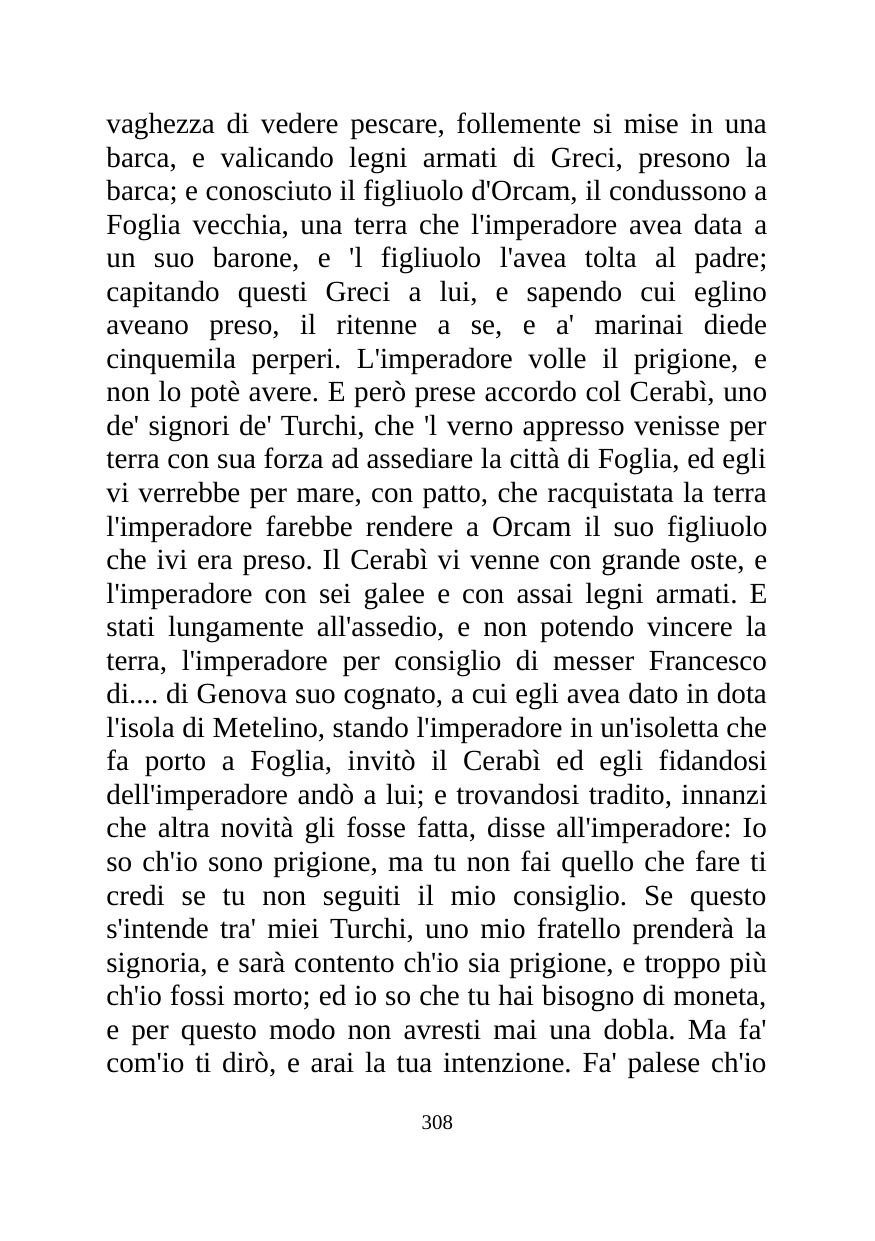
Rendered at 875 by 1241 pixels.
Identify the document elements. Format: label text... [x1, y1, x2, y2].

text vaghezza di vedere pescare, follemente si mise in una barca, e valicando legni armati di Greci, presono la barca; e conosciuto il figliuolo d'Orcam, il condussono a Foglia vecchia, una terra che l'imperadore avea data a un suo barone, e 'l figliuolo l'avea tolta al padre; capitando questi Greci a lui, e sapendo cui eglino aveano preso, il ritenne a se, e a' marinai diede cinquemila perperi. L'imperadore volle il prigione, e non lo potè avere. E però prese accordo col Cerabì, uno de' signori de' Turchi, che 'l verno appresso venisse per terra con sua forza ad assediare la città di Foglia, ed egli vi verrebbe per mare, con patto, che racquistata la terra l'imperadore farebbe rendere a Orcam il suo figliuolo che ivi era preso. Il Cerabì vi venne con grande oste, e l'imperadore con sei galee e con assai legni armati. E stati lungamente all'assedio, e non potendo vincere la terra, l'imperadore per consiglio di messer Francesco di.... di Genova suo cognato, a cui egli avea dato in dota l'isola di Metelino, stando l'imperadore in un'isoletta che fa porto a Foglia, invitò il Cerabì ed egli fidandosi dell'imperadore andò a lui; e trovandosi tradito, innanzi che altra novità gli fosse fatta, disse all'imperadore: Io so ch'io sono prigione, ma tu non fai quello che fare ti credi se tu non seguiti il mio consiglio. Se questo s'intende tra' miei Turchi, uno mio fratello prenderà la signoria, e sarà contento ch'io sia prigione, e troppo più ch'io fossi morto; ed io so che tu hai bisogno di moneta, e per questo modo non avresti mai una dobla. Ma fa' com'io ti dirò, e arai la tua intenzione. Fa' palese ch'io [106, 106, 768, 1079]
